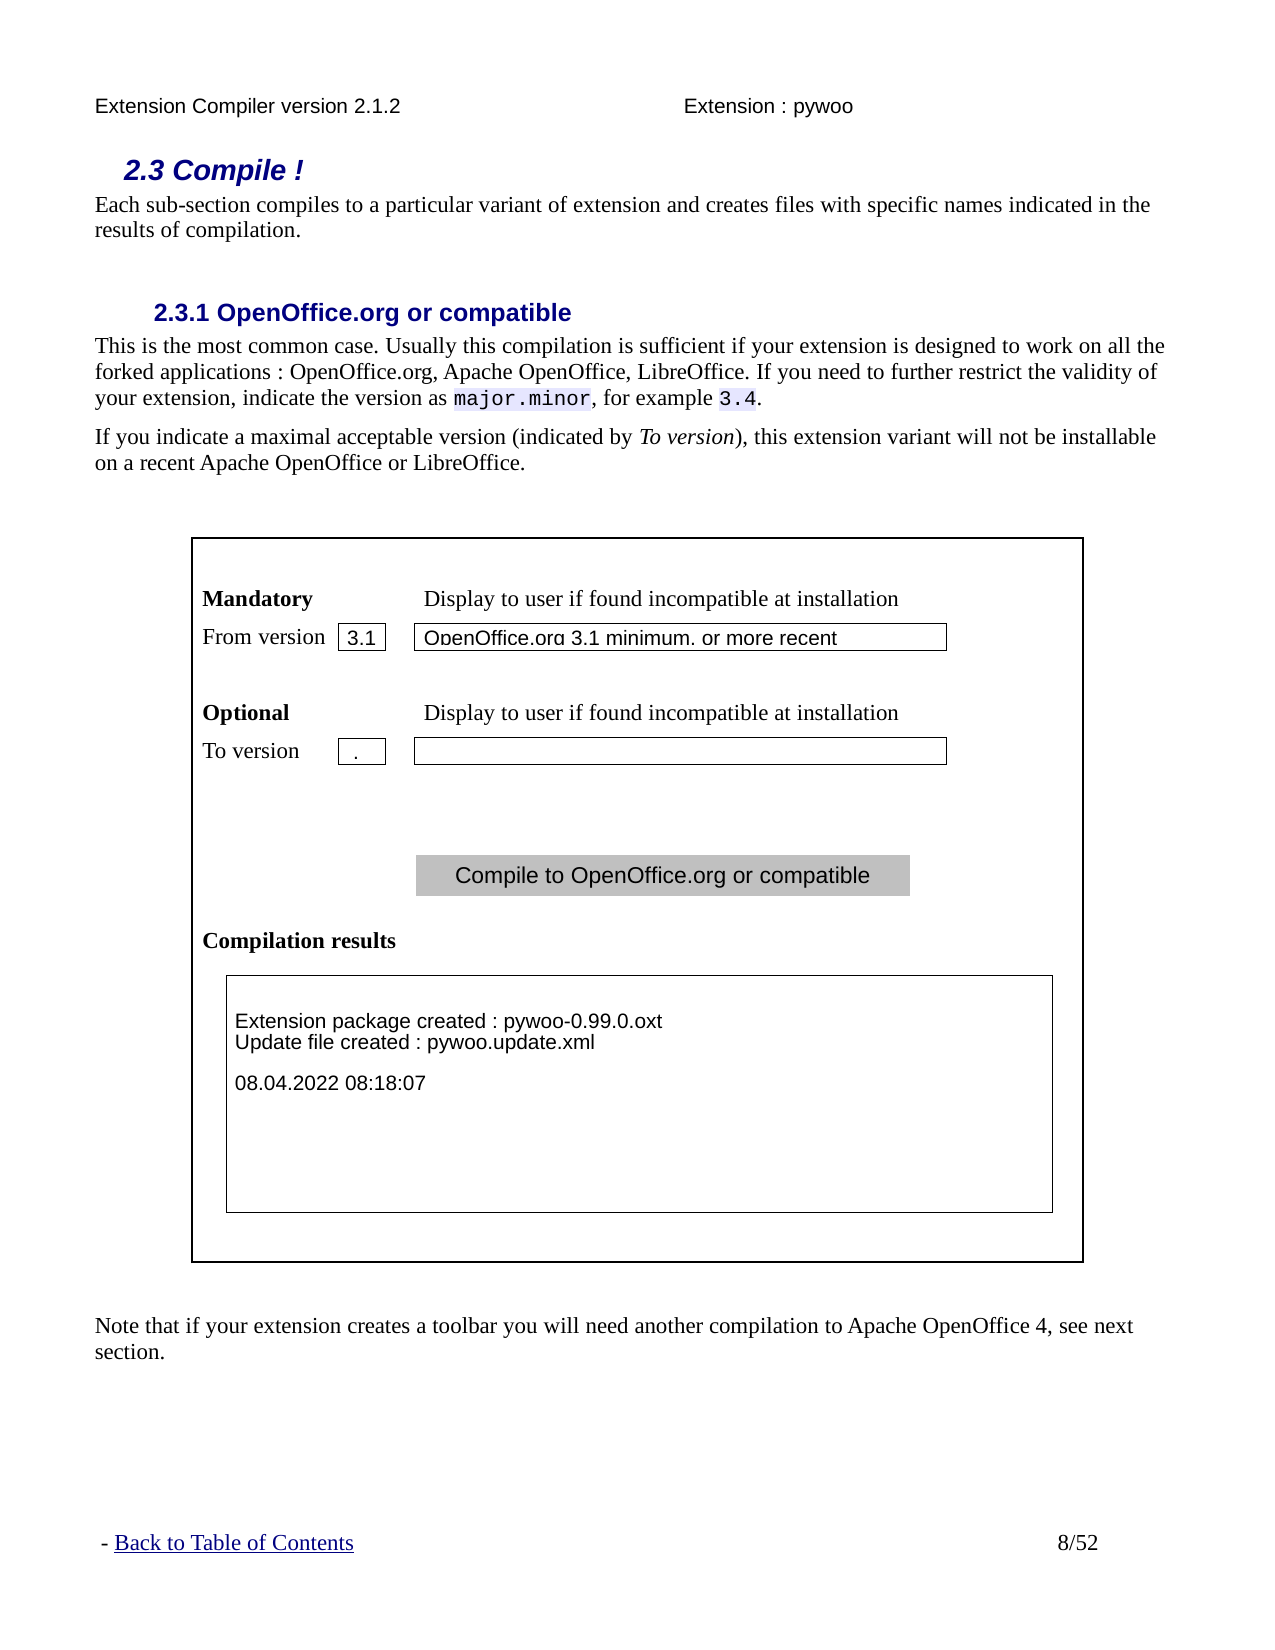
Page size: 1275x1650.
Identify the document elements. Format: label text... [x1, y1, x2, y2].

subtitle Compile ! [124, 153, 1181, 186]
subtitle OpenOffice.org or compatible [153, 299, 1181, 327]
text To version [202, 738, 338, 764]
text Note that if your extension creates a toolbar you will need another compilation to Apache OpenOffice 4, see next section. [94, 1313, 1181, 1364]
text [947, 624, 1073, 650]
text From version [202, 624, 338, 650]
text Compilation results [202, 928, 1073, 954]
text Mandatory Display to user if found incompatible at installation [202, 586, 1073, 612]
text This is the most common case. Usually this compilation is sufficient if your extension is designed to work on all the forked applications : OpenOffice.org, Apache OpenOffice, LibreOffice. If you need to further restrict the validity of your extension, indicate the version as major.minor, for example 3.4. [94, 333, 1181, 411]
text Each sub-section compiles to a particular variant of extension and creates files with specific names indicated in the results of compilation. [94, 192, 1181, 243]
text [386, 624, 414, 650]
text [386, 738, 414, 764]
text [947, 738, 1073, 764]
text If you indicate a maximal acceptable version (indicated by To version), this extension variant will not be installable on a recent Apache OpenOffice or LibreOffice. [94, 424, 1181, 475]
text Optional Display to user if found incompatible at installation [202, 700, 1073, 726]
